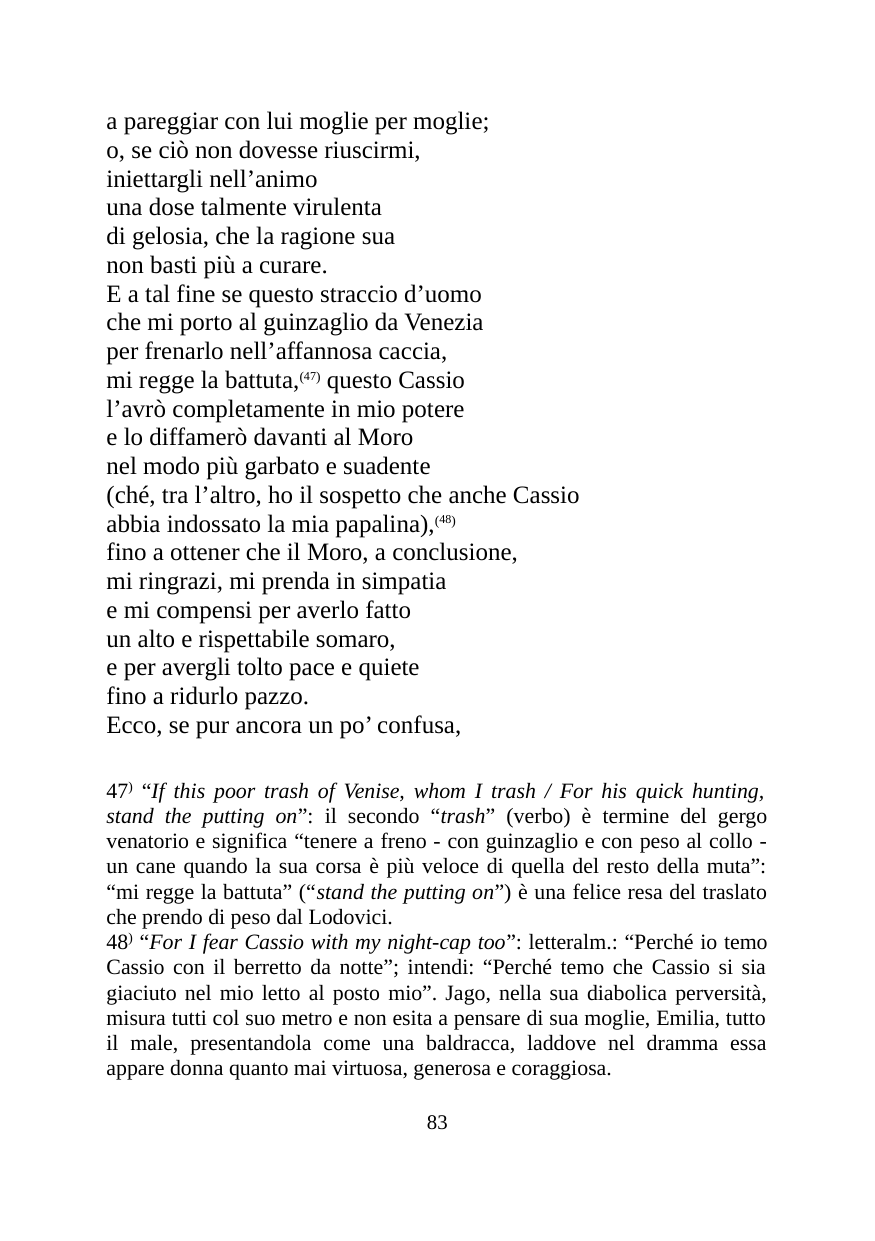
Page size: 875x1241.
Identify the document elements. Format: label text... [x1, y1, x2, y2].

text non basti più a curare. [106, 250, 768, 279]
text di gelosia, che la ragione sua [106, 221, 768, 250]
text che mi porto al guinzaglio da Venezia [106, 307, 768, 336]
text per frenarlo nell’affannosa caccia, [106, 336, 768, 365]
text fino a ottener che il Moro, a conclusione, [106, 537, 768, 566]
text e lo diffamerò davanti al Moro [106, 422, 768, 451]
text a pareggiar con lui moglie per moglie; [106, 106, 768, 135]
text E a tal fine se questo straccio d’uomo [106, 279, 768, 307]
text ) “If this poor trash of Venise, whom I trash / For his quick hunting, stand the putting on”: il secondo “trash” (verbo) è termine del gergo venatorio e significa “tenere a freno - con guinzaglio e con peso al collo - un cane quando la sua corsa è più veloce di quella del resto della muta”: “mi regge la battuta” (“stand the putting on”) è una felice resa del traslato che prendo di peso dal Lodovici. [106, 778, 768, 929]
text un alto e rispettabile somaro, [106, 624, 768, 652]
text (ché, tra l’altro, ho il sospetto che anche Cassio [106, 480, 768, 509]
text nel modo più garbato e suadente [106, 451, 768, 480]
text o, se ciò non dovesse riuscirmi, [106, 135, 768, 164]
text e per avergli tolto pace e quiete [106, 652, 768, 681]
text Ecco, se pur ancora un po’ confusa, [106, 710, 768, 739]
text l’avrò completamente in mio potere [106, 394, 768, 422]
text e mi compensi per averlo fatto [106, 595, 768, 624]
text fino a ridurlo pazzo. [106, 681, 768, 710]
text abbia indossato la mia papalina),() [106, 509, 768, 537]
text mi ringrazi, mi prenda in simpatia [106, 566, 768, 595]
text iniettargli nell’animo [106, 164, 768, 192]
text ) “For I fear Cassio with my night-cap too”: letteralm.: “Perché io temo Cassio con il berretto da notte”; intendi: “Perché temo che Cassio si sia giaciuto nel mio letto al posto mio”. Jago, nella sua diabolica perversità, misura tutti col suo metro e non esita a pensare di sua moglie, Emilia, tutto il male, presentandola come una baldracca, laddove nel dramma essa appare donna quanto mai virtuosa, generosa e coraggiosa. [106, 929, 768, 1080]
text mi regge la battuta,() questo Cassio [106, 365, 768, 394]
text una dose talmente virulenta [106, 192, 768, 221]
